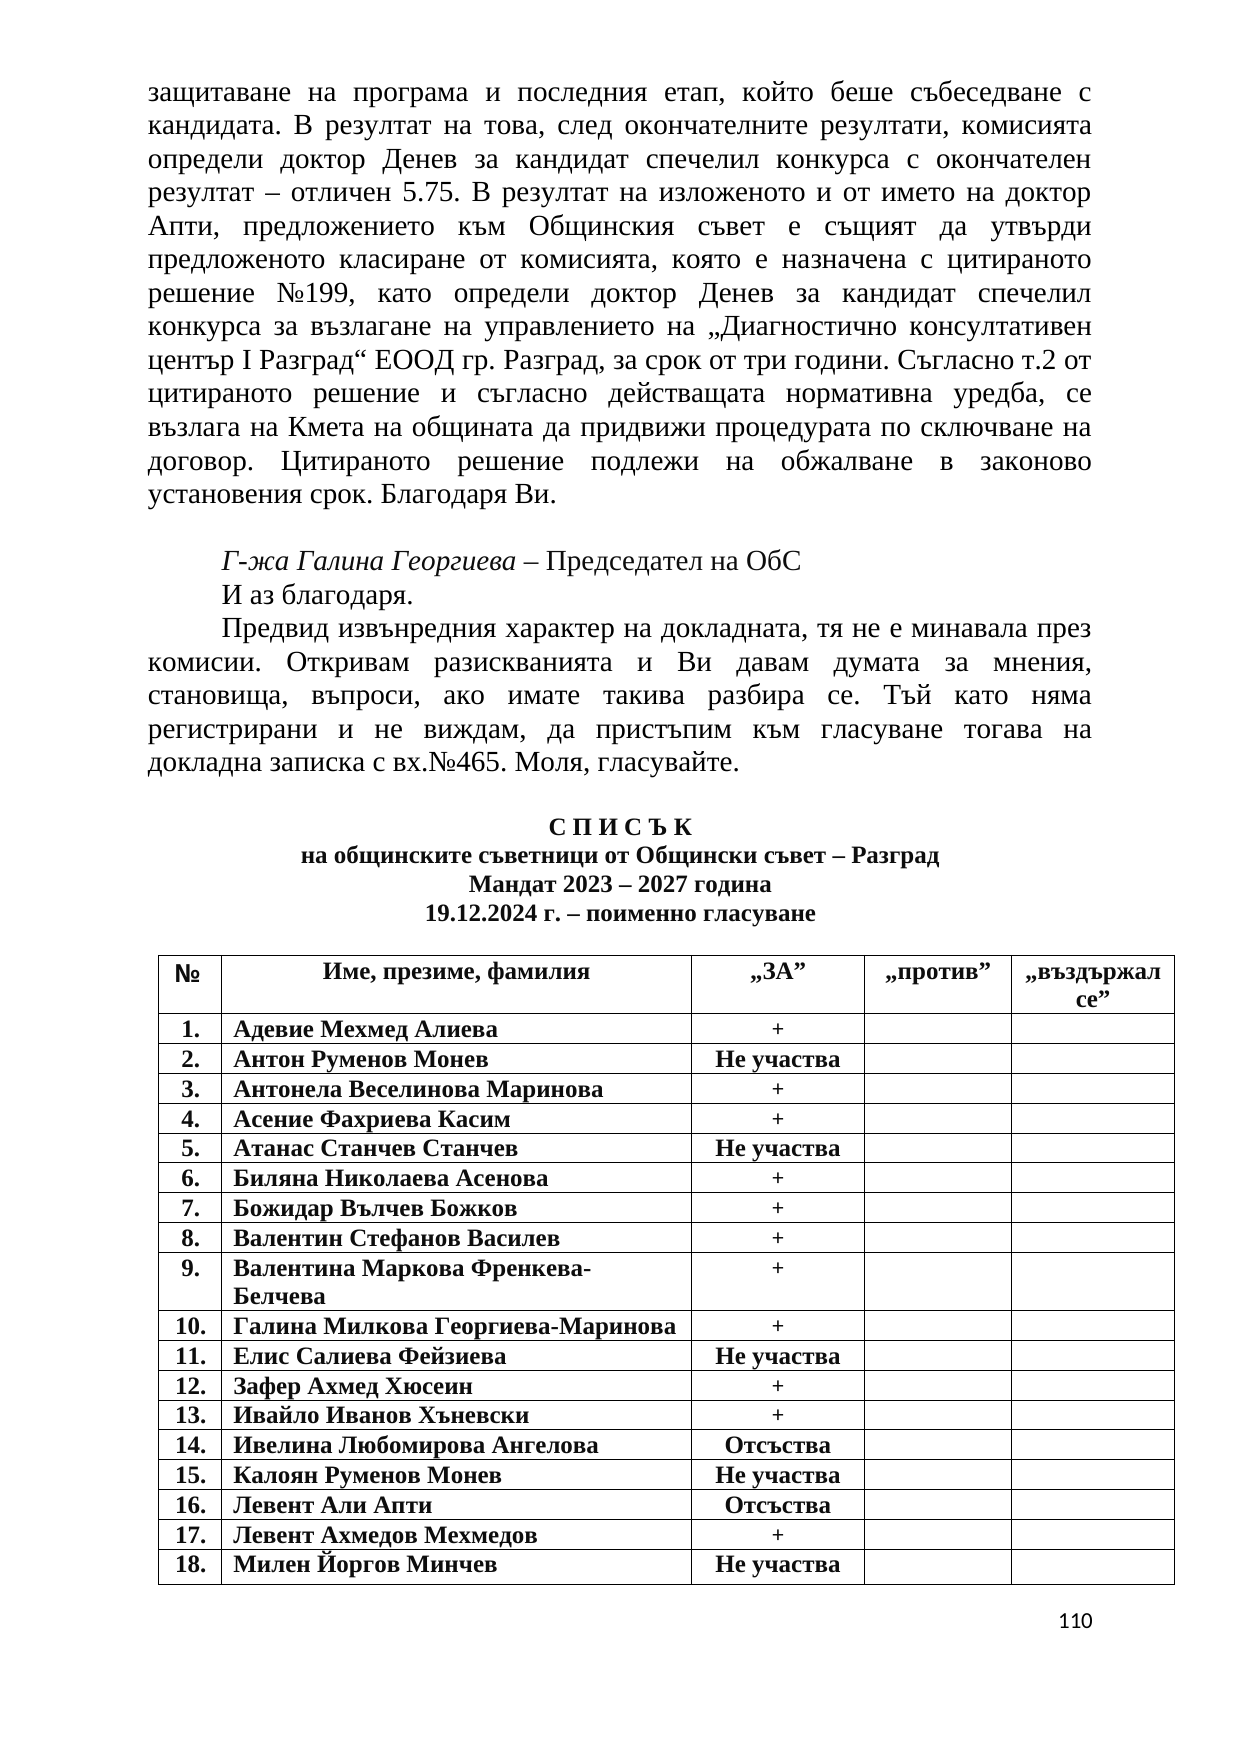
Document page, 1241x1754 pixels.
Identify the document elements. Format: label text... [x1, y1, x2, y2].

table_cell [865, 1193, 1011, 1222]
table_cell [1012, 1253, 1174, 1310]
table_cell [1012, 1401, 1174, 1429]
table_cell [865, 1104, 1011, 1132]
table_cell 4. [159, 1104, 221, 1132]
table_header „против” [865, 956, 1011, 1013]
table_cell [1012, 1490, 1174, 1519]
table_cell + [692, 1371, 864, 1399]
table_header „въздържал се” [1012, 956, 1174, 1013]
table_cell + [692, 1193, 864, 1222]
table_cell [1012, 1044, 1174, 1073]
table_cell Не участва [692, 1341, 864, 1370]
text Мандат 2023 – 2027 година [148, 869, 1093, 898]
table_cell Атанас Станчев Станчев [222, 1134, 691, 1162]
table_header Име, презиме, фамилия [222, 956, 691, 1013]
table_cell [1012, 1341, 1174, 1370]
table_header № [159, 956, 221, 1013]
table_cell [1012, 1074, 1174, 1103]
table_cell 18. [159, 1550, 221, 1583]
table_cell 16. [159, 1490, 221, 1519]
table_cell Асение Фахриева Касим [222, 1104, 691, 1132]
text на общинските съветници от Общински съвет – Разград [148, 840, 1093, 869]
table_cell Ивайло Иванов Хъневски [222, 1401, 691, 1429]
table_cell 5. [159, 1134, 221, 1162]
table_cell Валентин Стефанов Василев [222, 1223, 691, 1252]
table_cell [865, 1163, 1011, 1192]
list защитаване на програма и последния етап, който беше събеседване с кандидата. В резултат на това, след окончателните резултати, комисията определи доктор Денев за кандидат спечелил конкурса с окончателен резултат – отличен 5.75. В резултат на изложеното и от името на доктор Апти, предложението към Общинския съвет е същият да утвърди предложеното класиране от комисията, която е назначена с цитираното решение №199, като определи доктор Денев за кандидат спечелил конкурса за възлагане на управлението на „Диагностично консултативен център I Разград“ ЕООД гр. Разград, за срок от три години. Съгласно т.2 от цитираното решение и съгласно действащата нормативна уредба, се възлага на Кмета на общината да придвижи процедурата по сключване на договор. Цитираното решение подлежи на обжалване в законово установения срок. Благодаря Ви. [148, 74, 1093, 510]
table_cell Милен Йоргов Минчев [222, 1550, 691, 1583]
table_cell 1. [159, 1014, 221, 1043]
table_cell [865, 1401, 1011, 1429]
table_cell [1012, 1460, 1174, 1489]
table_cell [865, 1341, 1011, 1370]
table_cell [865, 1074, 1011, 1103]
table_cell + [692, 1223, 864, 1252]
table_cell Не участва [692, 1134, 864, 1162]
table_cell [865, 1520, 1011, 1548]
table_cell Ивелина Любомирова Ангелова [222, 1430, 691, 1459]
table_cell [1012, 1371, 1174, 1399]
table_cell + [692, 1520, 864, 1548]
table_cell [1012, 1430, 1174, 1459]
list И аз благодаря. [148, 577, 1093, 610]
table_cell 8. [159, 1223, 221, 1252]
table_cell [865, 1253, 1011, 1310]
table_cell Антонела Веселинова Маринова [222, 1074, 691, 1103]
table_cell + [692, 1163, 864, 1192]
table_cell [1012, 1193, 1174, 1222]
table_cell Биляна Николаева Асенова [222, 1163, 691, 1192]
list Предвид извънредния характер на докладната, тя не е минавала през комисии. Откривам разискванията и Ви давам думата за мнения, становища, въпроси, ако имате такива разбира се. Тъй като няма регистрирани и не виждам, да пристъпим към гласуване тогава на докладна записка с вх.№465. Моля, гласувайте. [148, 610, 1093, 778]
table_cell Божидар Вълчев Божков [222, 1193, 691, 1222]
text Г-жа Галина Георгиева – Председател на ОбС [148, 543, 1093, 577]
table_cell 11. [159, 1341, 221, 1370]
table_cell [865, 1430, 1011, 1459]
table_cell + [692, 1074, 864, 1103]
table_cell Калоян Руменов Монев [222, 1460, 691, 1489]
table_cell [1012, 1134, 1174, 1162]
table_cell [865, 1460, 1011, 1489]
table_cell Левент Ахмедов Мехмедов [222, 1520, 691, 1548]
table_cell 3. [159, 1074, 221, 1103]
text С П И С Ъ К [148, 812, 1093, 840]
table_cell [865, 1223, 1011, 1252]
table_cell 2. [159, 1044, 221, 1073]
table_cell [1012, 1104, 1174, 1132]
table_cell + [692, 1014, 864, 1043]
table_cell 15. [159, 1460, 221, 1489]
table_cell Не участва [692, 1550, 864, 1583]
table_cell [1012, 1311, 1174, 1340]
table_cell Не участва [692, 1460, 864, 1489]
table_cell Левент Али Апти [222, 1490, 691, 1519]
table_cell [865, 1044, 1011, 1073]
table_cell Елис Салиева Фейзиева [222, 1341, 691, 1370]
table_cell [1012, 1163, 1174, 1192]
table_cell Отсъства [692, 1430, 864, 1459]
table_cell [1012, 1223, 1174, 1252]
table_cell + [692, 1311, 864, 1340]
table_cell 10. [159, 1311, 221, 1340]
table_cell Зафер Ахмед Хюсеин [222, 1371, 691, 1399]
table_cell [865, 1490, 1011, 1519]
text 19.12.2024 г. – поименно гласуване [148, 898, 1093, 927]
table_cell Отсъства [692, 1490, 864, 1519]
table_cell 9. [159, 1253, 221, 1310]
table_cell [865, 1550, 1011, 1583]
table_cell 13. [159, 1401, 221, 1429]
table_cell 14. [159, 1430, 221, 1459]
table_cell 17. [159, 1520, 221, 1548]
table_cell Не участва [692, 1044, 864, 1073]
table_cell 7. [159, 1193, 221, 1222]
table_header „ЗА” [692, 956, 864, 1013]
table_cell [1012, 1014, 1174, 1043]
table_cell [865, 1014, 1011, 1043]
table_cell Галина Милкова Георгиева-Маринова [222, 1311, 691, 1340]
table_cell + [692, 1253, 864, 1310]
table_cell + [692, 1104, 864, 1132]
table_cell 12. [159, 1371, 221, 1399]
table_cell Антон Руменов Монев [222, 1044, 691, 1073]
table_cell [865, 1134, 1011, 1162]
table_cell [1012, 1550, 1174, 1583]
table_cell Валентина Маркова Френкева-Белчева [222, 1253, 691, 1310]
table_cell [865, 1311, 1011, 1340]
table_cell Адевие Мехмед Алиева [222, 1014, 691, 1043]
table_cell 6. [159, 1163, 221, 1192]
table_cell + [692, 1401, 864, 1429]
table_cell [865, 1371, 1011, 1399]
table_cell [1012, 1520, 1174, 1548]
